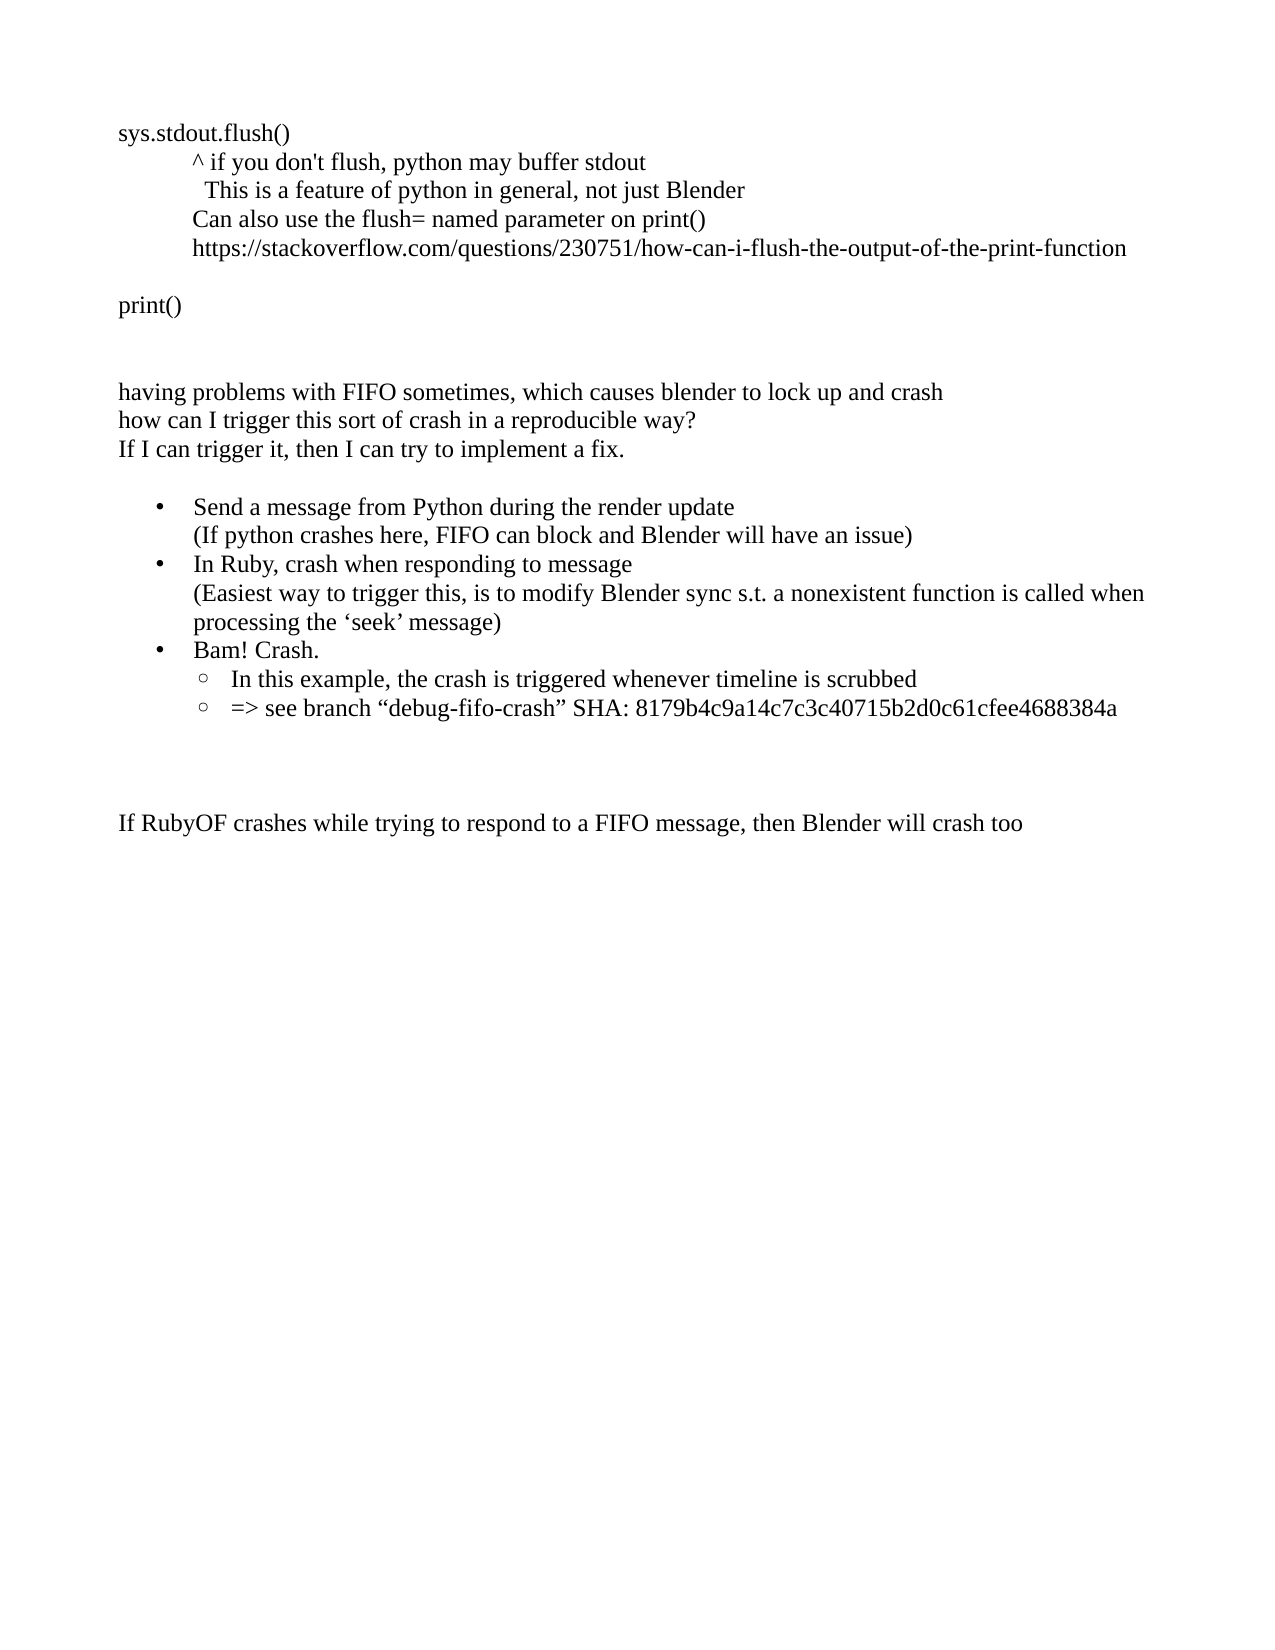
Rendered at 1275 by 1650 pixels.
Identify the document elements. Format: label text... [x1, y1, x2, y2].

text how can I trigger this sort of crash in a reproducible way? [118, 406, 1157, 434]
text https://stackoverflow.com/questions/230751/how-can-i-flush-the-output-of-the-print-function [192, 233, 1157, 262]
text sys.stdout.flush() [118, 118, 1157, 147]
list => see branch “debug-fifo-crash” SHA: 8179b4c9a14c7c3c40715b2d0c61cfee4688384a [193, 693, 1157, 722]
text ^ if you don't flush, python may buffer stdout [192, 147, 1157, 176]
list Send a message from Python during the render update (If python crashes here, FIFO can block and Blender will have an issue) [156, 492, 1157, 549]
text This is a feature of python in general, not just Blender [192, 176, 1157, 204]
text If I can trigger it, then I can try to implement a fix. [118, 434, 1157, 463]
text Can also use the flush= named parameter on print() [192, 204, 1157, 233]
list Bam! Crash. [156, 636, 1157, 664]
text If RubyOF crashes while trying to respond to a FIFO message, then Blender will crash too [118, 808, 1157, 837]
text having problems with FIFO sometimes, which causes blender to lock up and crash [118, 377, 1157, 406]
list In this example, the crash is triggered whenever timeline is scrubbed [193, 664, 1157, 693]
text print() [118, 291, 1157, 319]
list In Ruby, crash when responding to message (Easiest way to trigger this, is to modify Blender sync s.t. a nonexistent function is called when processing the ‘seek’ message) [156, 549, 1157, 636]
